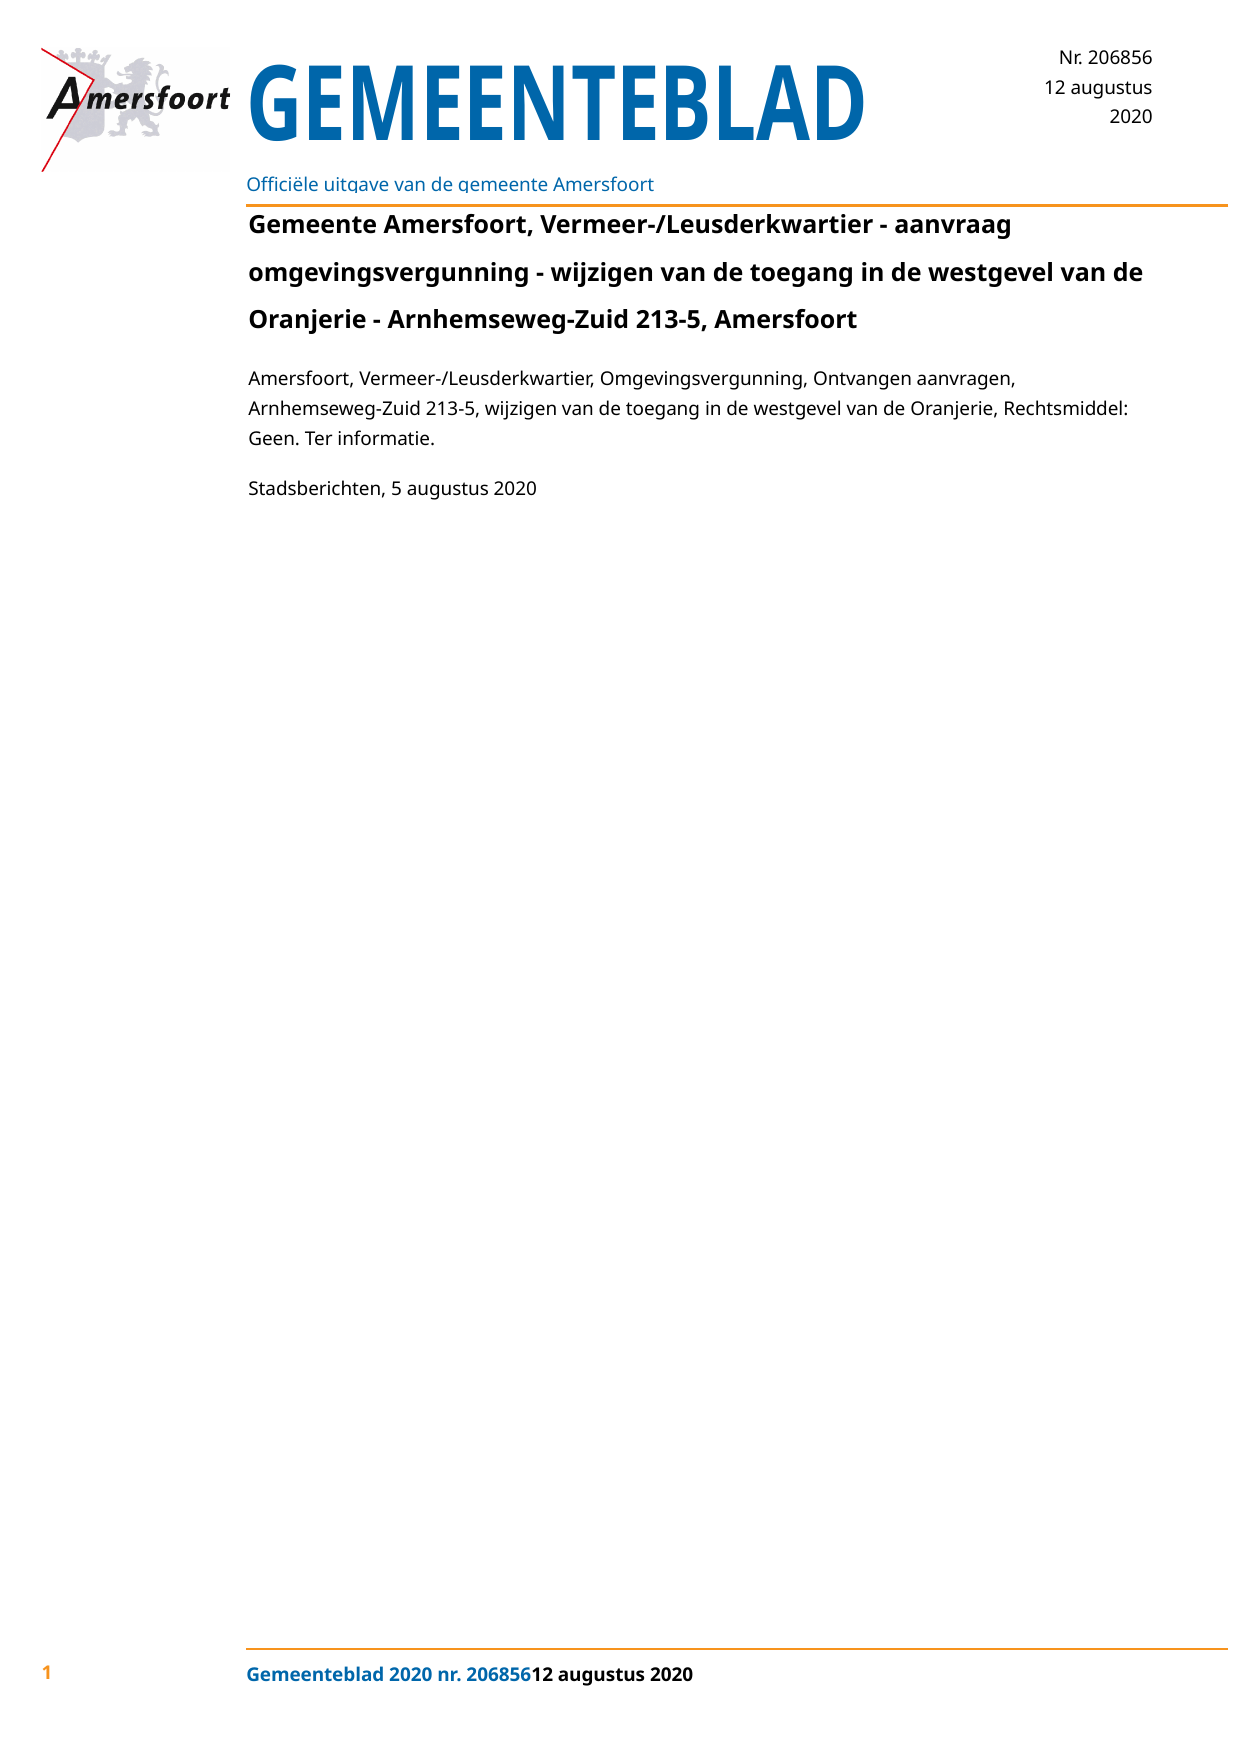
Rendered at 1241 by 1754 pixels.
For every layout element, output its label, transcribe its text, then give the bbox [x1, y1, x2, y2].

text Amersfoort, Vermeer-/Leusderkwartier, Omgevingsvergunning, Ontvangen aanvragen, Arnhemseweg-Zuid 213-5, wijzigen van de toegang in de westgevel van de Oranjerie, Rechtsmiddel: Geen. Ter informatie. [248, 366, 1152, 450]
text Stadsberichten, 5 augustus 2020 [248, 475, 1152, 501]
picture [41, 47, 231, 172]
text Gemeente Amersfoort, Vermeer-/Leusderkwartier - aanvraag omgevingsvergunning - wijzigen van de toegang in de westgevel van de Oranjerie - Arnhemseweg-Zuid 213-5, Amersfoort [248, 207, 1152, 336]
